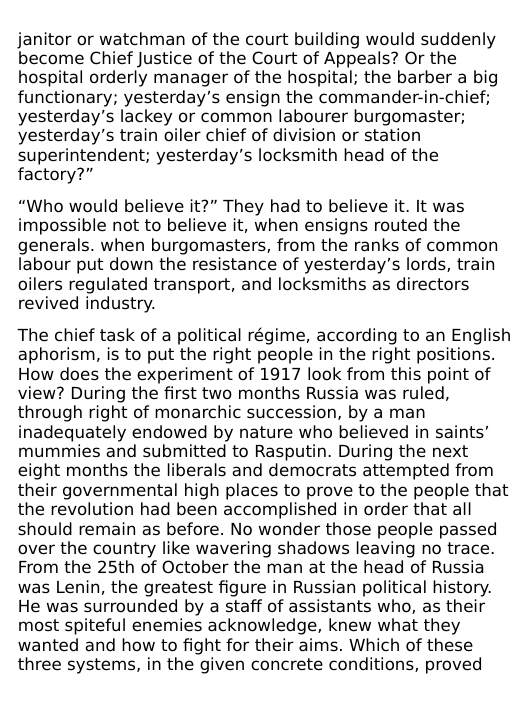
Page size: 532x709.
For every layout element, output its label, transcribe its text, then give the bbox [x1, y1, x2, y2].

text janitor or watchman of the court building would suddenly become Chief Justice of the Court of Appeals? Or the hospital orderly manager of the hospital; the barber a big functionary; yesterday’s ensign the commander-in-chief; yesterday’s lackey or common labourer burgomaster; yesterday’s train oiler chief of division or station superintendent; yesterday’s locksmith head of the factory?” [18, 29, 514, 184]
text The chief task of a political régime, according to an English aphorism, is to put the right people in the right positions. How does the experiment of 1917 look from this point of view? During the first two months Russia was ruled, through right of monarchic succession, by a man inadequately endowed by nature who believed in saints’ mummies and submitted to Rasputin. During the next eight months the liberals and democrats attempted from their governmental high places to prove to the people that the revolution had been accomplished in order that all should remain as before. No wonder those people passed over the country like wavering shadows leaving no trace. From the 25th of October the man at the head of Russia was Lenin, the greatest figure in Russian political history. He was surrounded by a staff of assistants who, as their most spiteful enemies acknowledge, knew what they wanted and how to fight for their aims. Which of these three systems, in the given concrete conditions, proved [18, 326, 514, 674]
text “Who would believe it?” They had to believe it. It was impossible not to believe it, when ensigns routed the generals. when burgomasters, from the ranks of common labour put down the resistance of yesterday’s lords, train oilers regulated transport, and locksmiths as directors revived industry. [18, 197, 514, 313]
